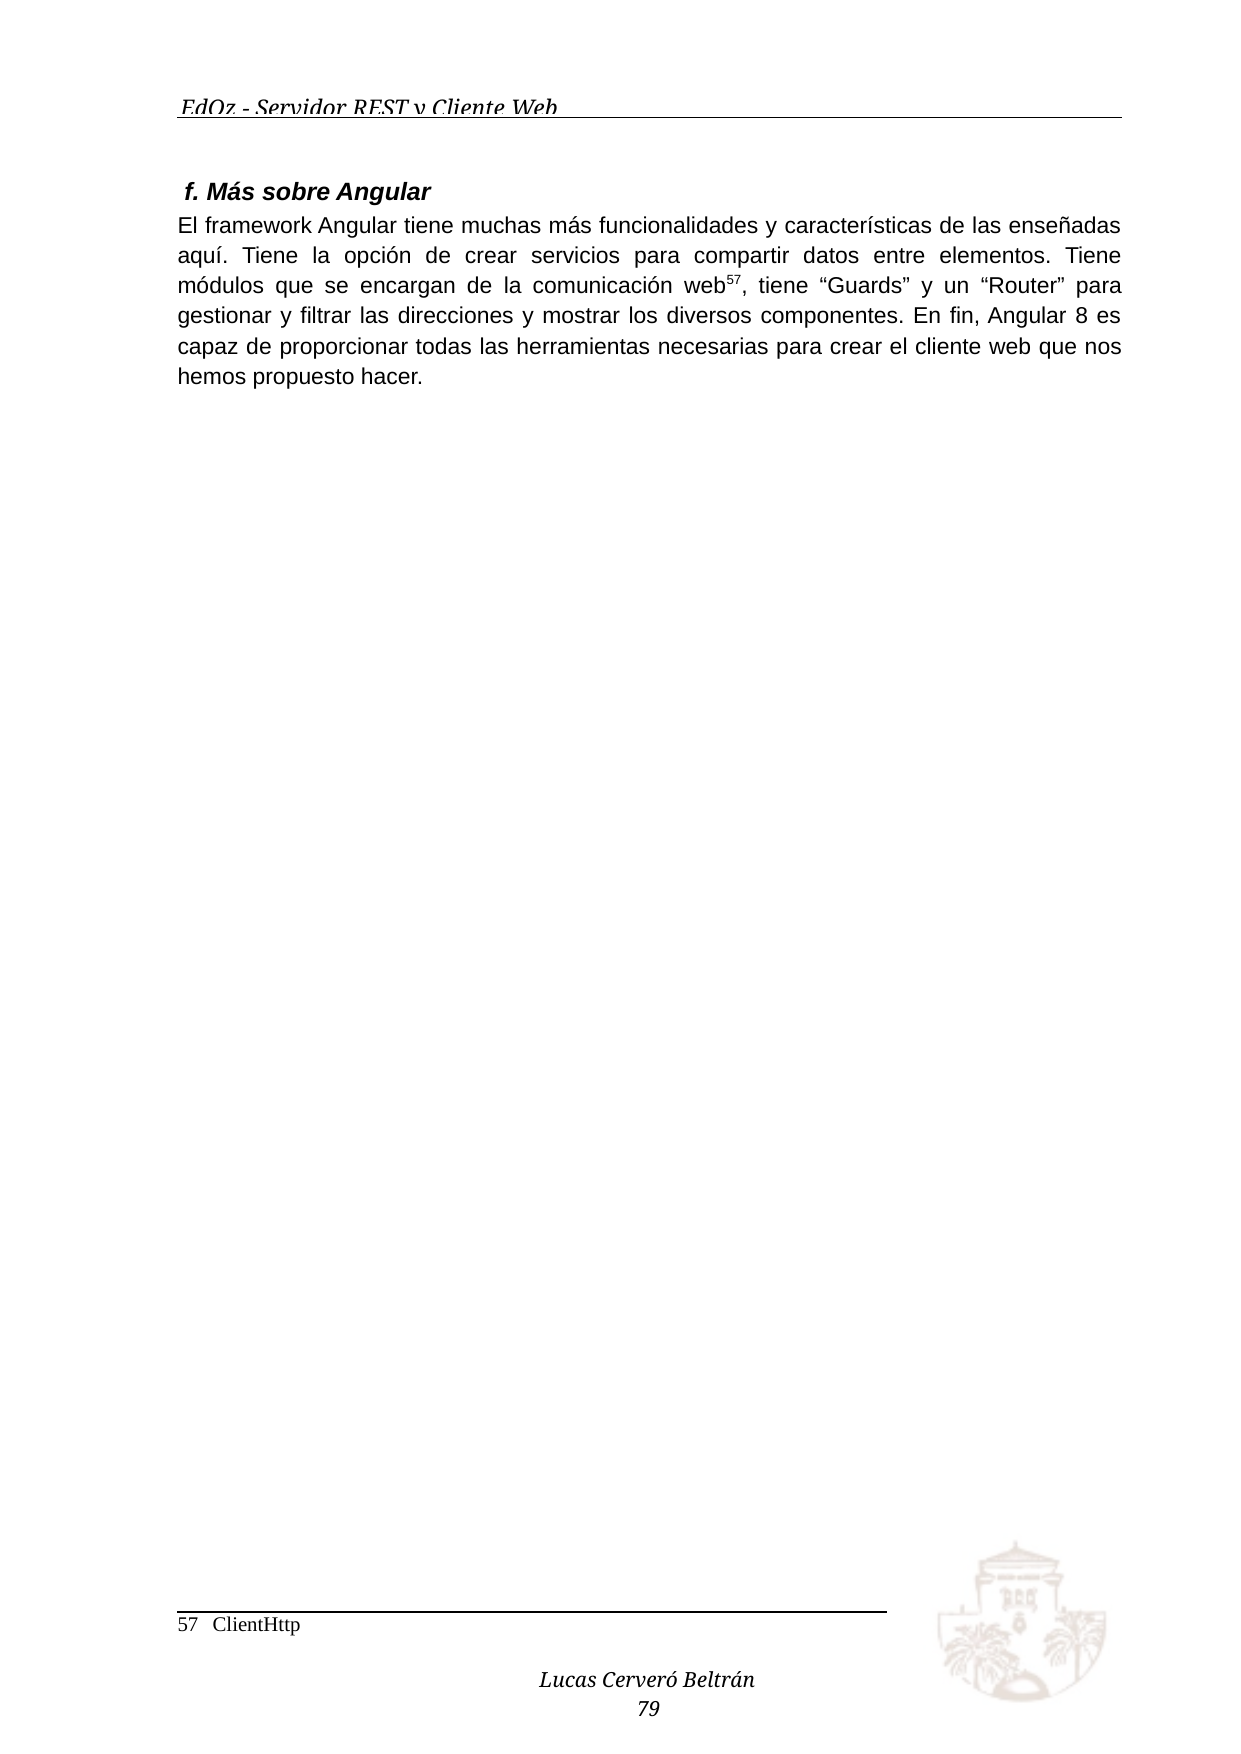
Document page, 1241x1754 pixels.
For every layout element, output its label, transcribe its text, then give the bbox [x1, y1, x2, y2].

list Más sobre Angular [177, 177, 1122, 206]
text ClientHttp [177, 1612, 1122, 1636]
text El framework Angular tiene muchas más funcionalidades y características de las enseñadas aquí. Tiene la opción de crear servicios para compartir datos entre elementos. Tiene módulos que se encargan de la comunicación web, tiene “Guards” y un “Router” para gestionar y filtrar las direcciones y mostrar los diversos componentes. En fin, Angular 8 es capaz de proporcionar todas las herramientas necesarias para crear el cliente web que nos hemos propuesto hacer. [177, 212, 1122, 389]
